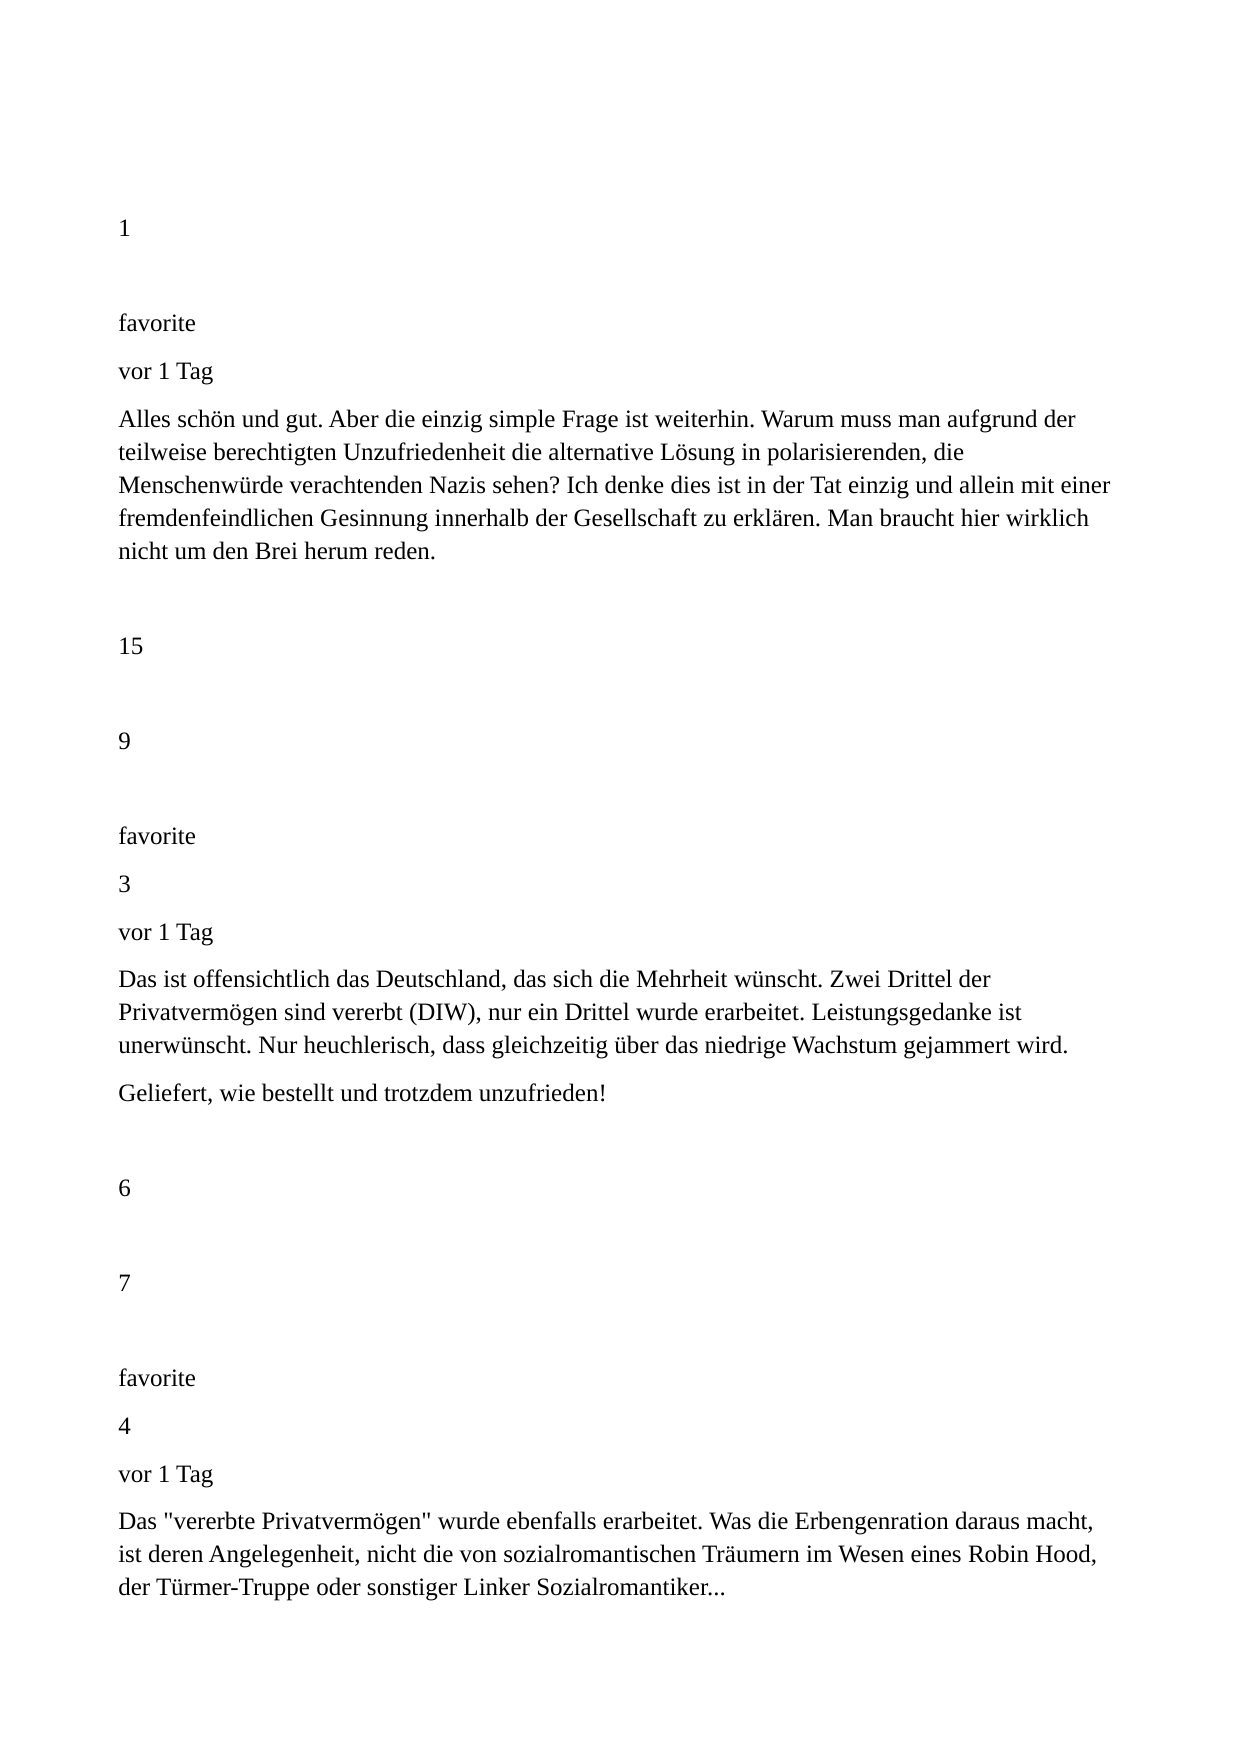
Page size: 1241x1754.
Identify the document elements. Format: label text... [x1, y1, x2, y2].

text 9 [118, 726, 1122, 755]
text Alles schön und gut. Aber die einzig simple Frage ist weiterhin. Warum muss man aufgrund der teilweise berechtigten Unzufriedenheit die alternative Lösung in polarisierenden, die Menschenwürde verachtenden Nazis sehen? Ich denke dies ist in der Tat einzig und allein mit einer fremdenfeindlichen Gesinnung innerhalb der Gesellschaft zu erklären. Man braucht hier wirklich nicht um den Brei herum reden. [118, 404, 1122, 564]
text 3 [118, 869, 1122, 898]
text 6 [118, 1173, 1122, 1202]
text vor 1 Tag [118, 1459, 1122, 1487]
text vor 1 Tag [118, 356, 1122, 385]
text favorite [118, 1363, 1122, 1392]
text 7 [118, 1268, 1122, 1297]
text 15 [118, 631, 1122, 660]
text Geliefert, wie bestellt und trotzdem unzufrieden! [118, 1078, 1122, 1107]
text Das "vererbte Privatvermögen" wurde ebenfalls erarbeitet. Was die Erbengenration daraus macht, ist deren Angelegenheit, nicht die von sozialromantischen Träumern im Wesen eines Robin Hood, der Türmer-Truppe oder sonstiger Linker Sozialromantiker... [118, 1506, 1122, 1601]
text Das ist offensichtlich das Deutschland, das sich die Mehrheit wünscht. Zwei Drittel der Privatvermögen sind vererbt (DIW), nur ein Drittel wurde erarbeitet. Leistungsgedanke ist unerwünscht. Nur heuchlerisch, dass gleichzeitig über das niedrige Wachstum gejammert wird. [118, 964, 1122, 1059]
text 1 [118, 213, 1122, 242]
text favorite [118, 821, 1122, 850]
text favorite [118, 308, 1122, 337]
text 4 [118, 1411, 1122, 1440]
text vor 1 Tag [118, 917, 1122, 945]
